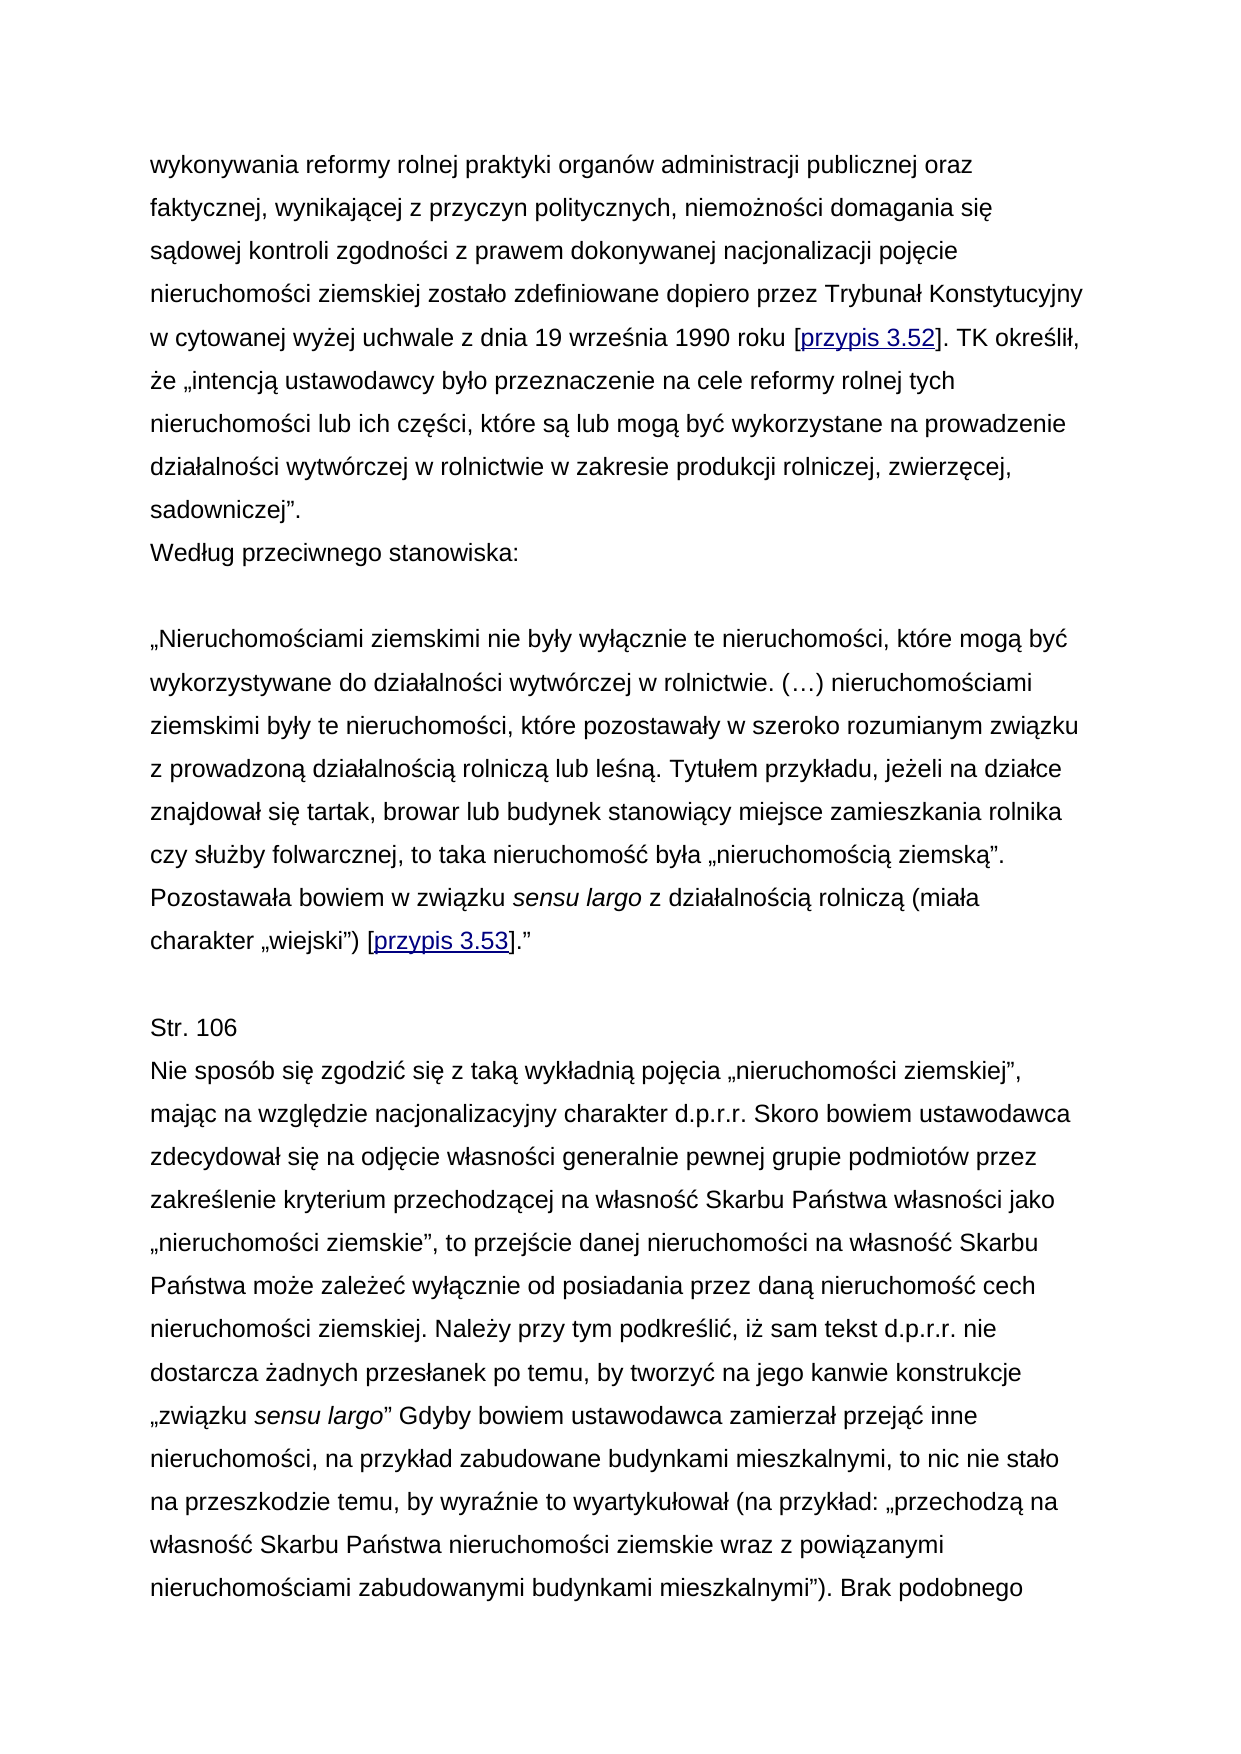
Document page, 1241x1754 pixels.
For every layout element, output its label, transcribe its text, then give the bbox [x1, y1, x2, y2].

text Według przeciwnego stanowiska: [150, 538, 1090, 567]
text „Nieruchomościami ziemskimi nie były wyłącznie te nieruchomości, które mogą być wykorzystywane do działalności wytwórczej w rolnictwie. (…) nieruchomościami ziemskimi były te nieruchomości, które pozostawały w szeroko rozumianym związku z prowadzoną działalnością rolniczą lub leśną. Tytułem przykładu, jeżeli na działce znajdował się tartak, browar lub budynek stanowiący miejsce zamieszkania rolnika czy służby folwarcznej, to taka nieruchomość była „nieruchomością ziemską”. Pozostawała bowiem w związku sensu largo z działalnością rolniczą (miała charakter „wiejski”) [przypis 3.53].” [150, 624, 1090, 955]
text wykonywania reformy rolnej praktyki organów administracji publicznej oraz faktycznej, wynikającej z przyczyn politycznych, niemożności domagania się sądowej kontroli zgodności z prawem dokonywanej nacjonalizacji pojęcie nieruchomości ziemskiej zostało zdefiniowane dopiero przez Trybunał Konstytucyjny w cytowanej wyżej uchwale z dnia 19 września 1990 roku [przypis 3.52]. TK określił, że „intencją ustawodawcy było przeznaczenie na cele reformy rolnej tych nieruchomości lub ich części, które są lub mogą być wykorzystane na prowadzenie działalności wytwórczej w rolnictwie w zakresie produkcji rolniczej, zwierzęcej, sadowniczej”. [150, 150, 1090, 524]
text Str. 106 [150, 1012, 1090, 1041]
text Nie sposób się zgodzić się z taką wykładnią pojęcia „nieruchomości ziemskiej”, mając na względzie nacjonalizacyjny charakter d.p.r.r. Skoro bowiem ustawodawca zdecydował się na odjęcie własności generalnie pewnej grupie podmiotów przez zakreślenie kryterium przechodzącej na własność Skarbu Państwa własności jako „nieruchomości ziemskie”, to przejście danej nieruchomości na własność Skarbu Państwa może zależeć wyłącznie od posiadania przez daną nieruchomość cech nieruchomości ziemskiej. Należy przy tym podkreślić, iż sam tekst d.p.r.r. nie dostarcza żadnych przesłanek po temu, by tworzyć na jego kanwie konstrukcje „związku sensu largo” Gdyby bowiem ustawodawca zamierzał przejąć inne nieruchomości, na przykład zabudowane budynkami mieszkalnymi, to nic nie stało na przeszkodzie temu, by wyraźnie to wyartykułował (na przykład: „przechodzą na własność Skarbu Państwa nieruchomości ziemskie wraz z powiązanymi nieruchomościami zabudowanymi budynkami mieszkalnymi”). Brak podobnego [150, 1056, 1090, 1602]
